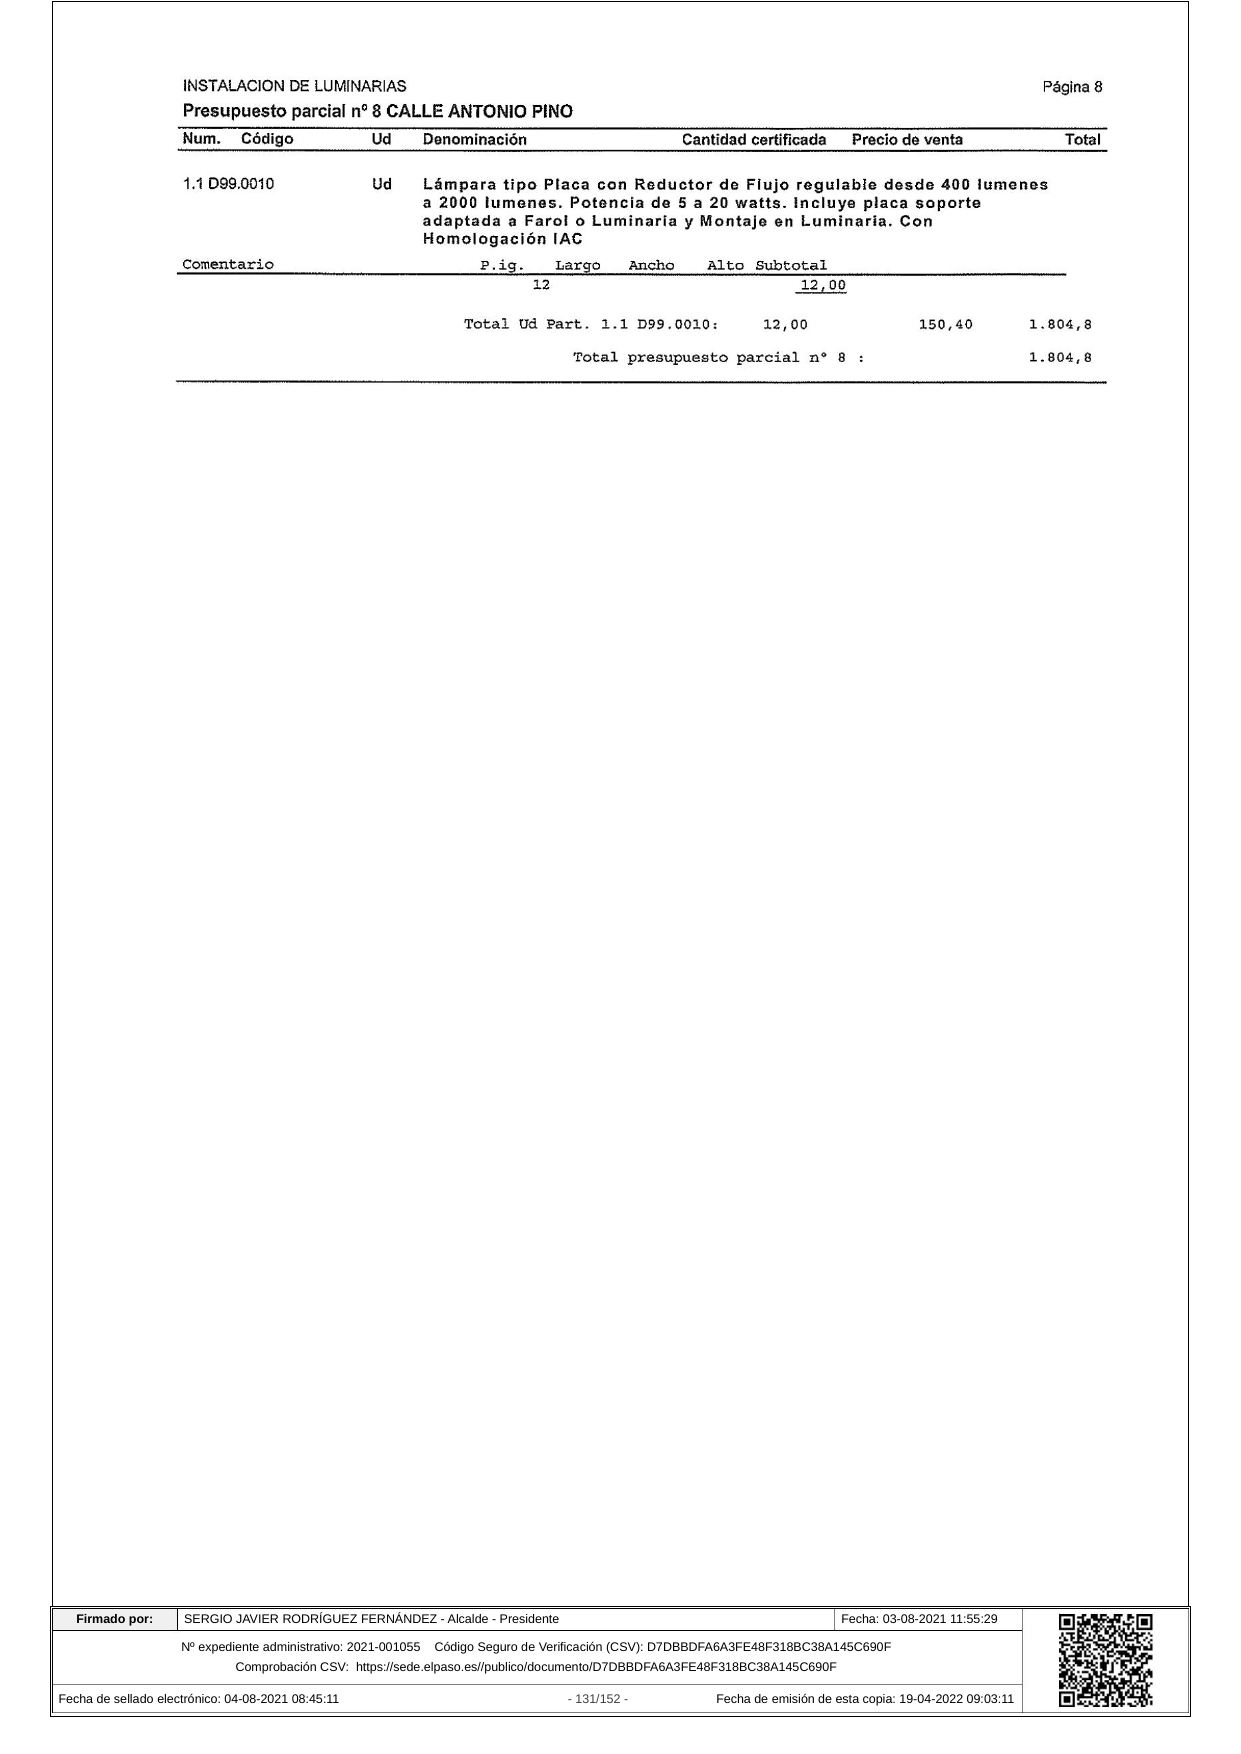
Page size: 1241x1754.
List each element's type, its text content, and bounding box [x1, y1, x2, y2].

text Fecha: 03-08-2021 11:55:29 [841, 1612, 1022, 1626]
text Comprobación CSV: https://sede.elpaso.es//publico/documento/D7DBBDFA6A3FE48F318BC38A145C690F [235, 1661, 918, 1674]
text Firmado por: [76, 1612, 172, 1626]
text Fecha de sellado electrónico: 04-08-2021 08:45:11 [58, 1692, 365, 1706]
text SERGIO JAVIER RODRÍGUEZ FERNÁNDEZ - Alcalde - Presidente [184, 1612, 586, 1626]
picture [53, 2, 1188, 1606]
text - 131/152 - [568, 1693, 647, 1707]
text Fecha de emisión de esta copia: 19-04-2022 09:03:11 [716, 1692, 1041, 1706]
picture [51, 1607, 1190, 1716]
text Nº expediente administrativo: 2021-001055 Código Seguro de Verificación (CSV): D7DBBDFA6A3FE48F318BC38A145C690F [181, 1640, 918, 1654]
